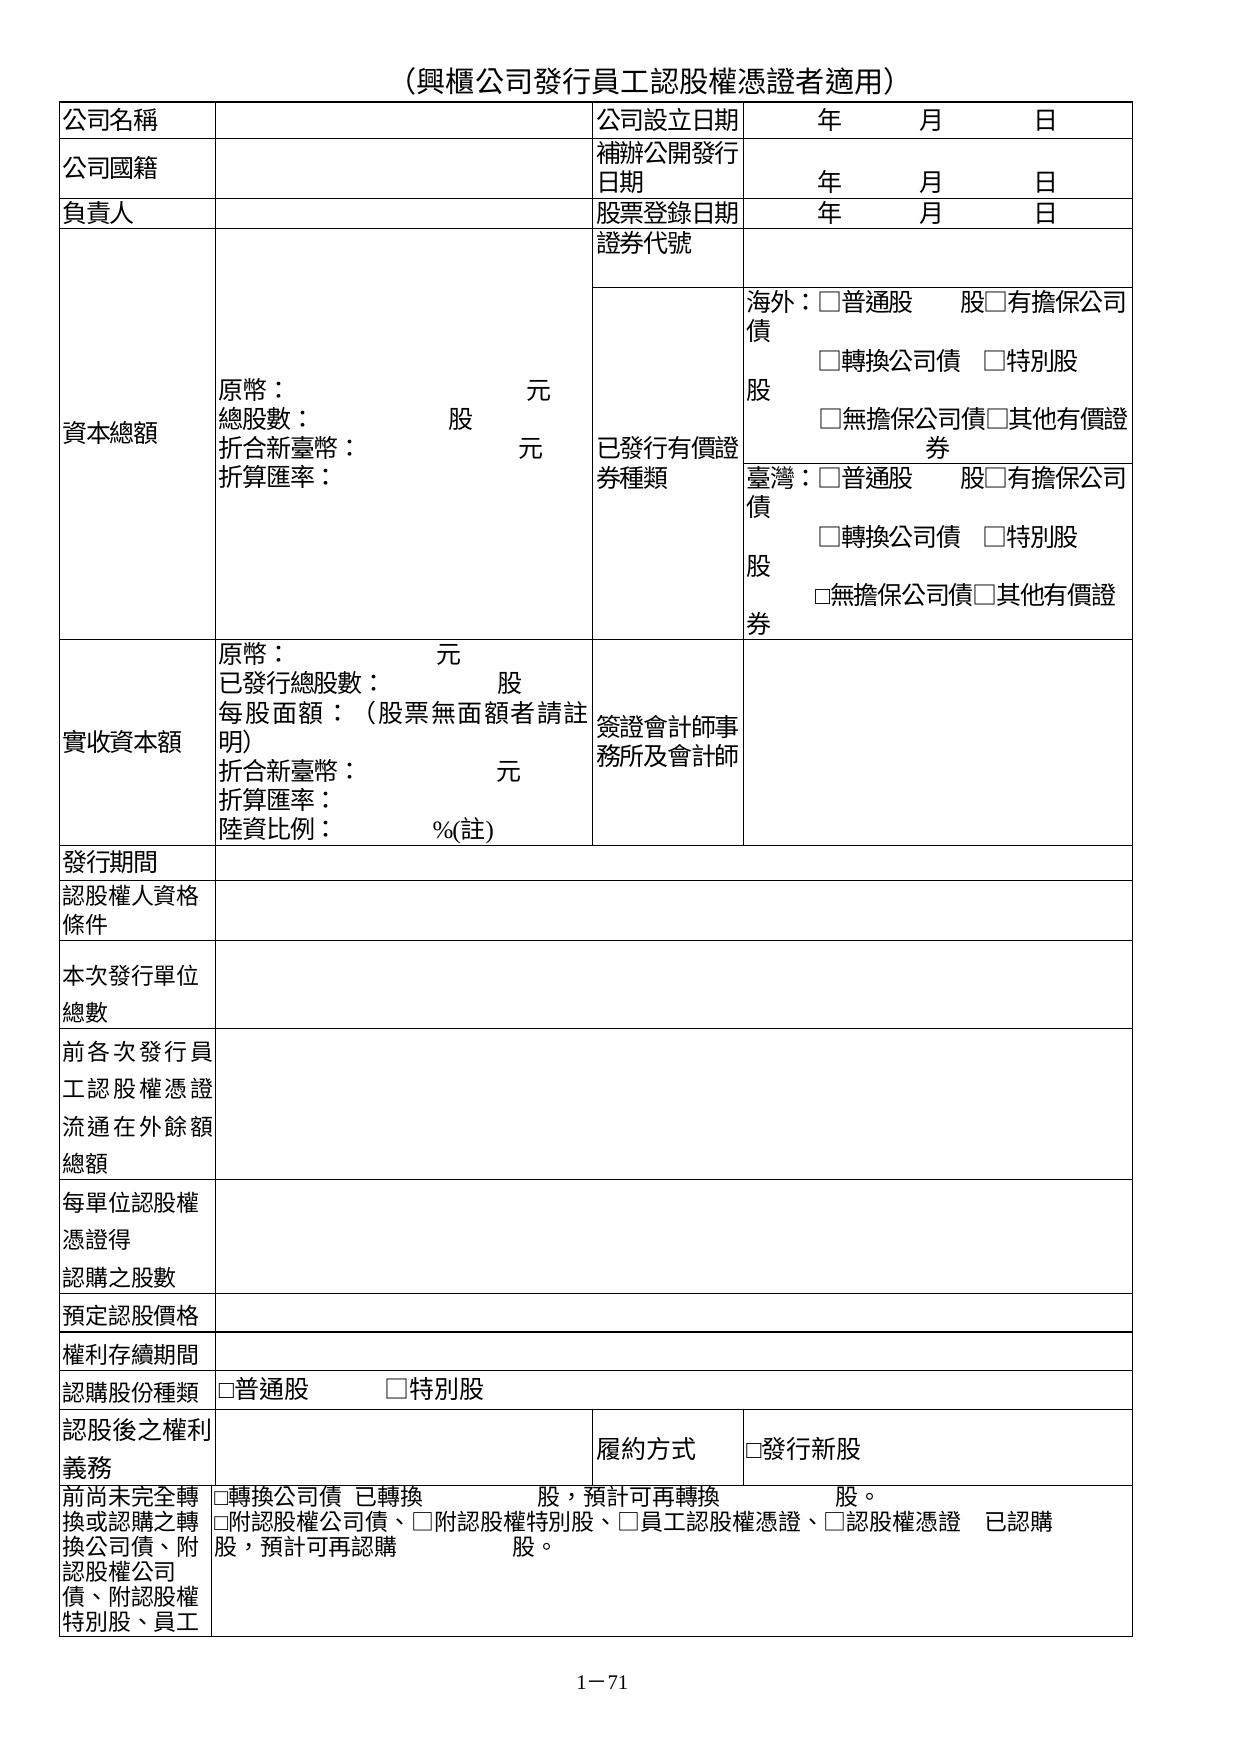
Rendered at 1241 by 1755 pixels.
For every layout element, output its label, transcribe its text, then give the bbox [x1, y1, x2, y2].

table_cell [216, 139, 592, 198]
table_cell 公司國籍 [60, 139, 215, 198]
table_cell □發行新股 [744, 1410, 1132, 1484]
table_cell 發行期間 [60, 846, 215, 880]
table_cell □轉換公司債 已轉換 股，預計可再轉換 股。 □附認股權公司債、□附認股權特別股、□員工認股權憑證、□認股權憑證 已認購 股，預計可再認購 股。 [212, 1486, 1132, 1636]
table_cell 預定認股價格 [60, 1294, 215, 1331]
table_cell 補辦公開發行日期 [593, 139, 743, 198]
table_cell 本次發行單位總數 [60, 941, 215, 1028]
table_cell 股票登錄日期 [593, 199, 743, 228]
table_cell 海外：□普通股 股□有擔保公司債 □轉換公司債 □特別股 股 □無擔保公司債□其他有價證券 [744, 288, 1132, 463]
table_cell 每單位認股權憑證得 認購之股數 [60, 1180, 215, 1293]
table_cell 原幣： 元 已發行總股數： 股 每股面額：（股票無面額者請註明） 折合新臺幣： 元 折算匯率： 陸資比例： %(註) [216, 640, 592, 844]
table_cell 前各次發行員工認股權憑證流通在外餘額總額 [60, 1029, 215, 1179]
table_cell [216, 881, 1132, 940]
table_cell □普通股 □特別股 [216, 1371, 1132, 1408]
table_cell [216, 941, 1132, 1028]
table_cell 資本總額 [60, 229, 215, 639]
table_cell 履約方式 [593, 1410, 743, 1484]
table_header 公司名稱 [60, 103, 215, 138]
table_cell 年 月 日 [744, 199, 1132, 228]
table_cell 證券代號 [593, 229, 743, 287]
table_header [216, 103, 592, 138]
table_cell 臺灣：□普通股 股□有擔保公司債 □轉換公司債 □特別股 股 □無擔保公司債□其他有價證券 [744, 464, 1132, 639]
table_header 年 月 日 [744, 103, 1132, 138]
table_cell [744, 640, 1132, 844]
table_cell 權利存續期間 [60, 1333, 215, 1370]
table_cell 前尚未完全轉換或認購之轉換公司債、附認股權公司債、附認股權特別股、員工 [60, 1486, 211, 1636]
table_cell [216, 1294, 1132, 1331]
table_cell 認股權人資格條件 [60, 881, 215, 940]
table_cell 認購股份種類 [60, 1371, 215, 1408]
table_cell [216, 1410, 592, 1484]
table_cell 負責人 [60, 199, 215, 228]
table_cell [216, 199, 592, 228]
table_cell 認股後之權利義務 [60, 1410, 215, 1484]
table_cell 原幣： 元 總股數： 股 折合新臺幣： 元 折算匯率： [216, 229, 592, 639]
table_cell [744, 229, 1132, 287]
table_cell 實收資本額 [60, 640, 215, 844]
table_cell [216, 1180, 1132, 1293]
table_cell 年 月 日 [744, 139, 1132, 198]
table_header 公司設立日期 [593, 103, 743, 138]
table_cell 已發行有價證券種類 [593, 288, 743, 639]
table_cell 簽證會計師事務所及會計師 [593, 640, 743, 844]
table_cell [216, 1029, 1132, 1179]
table_cell [216, 846, 1132, 880]
table_cell [216, 1333, 1132, 1370]
text （興櫃公司發行員工認股權憑證者適用） [118, 59, 1181, 101]
